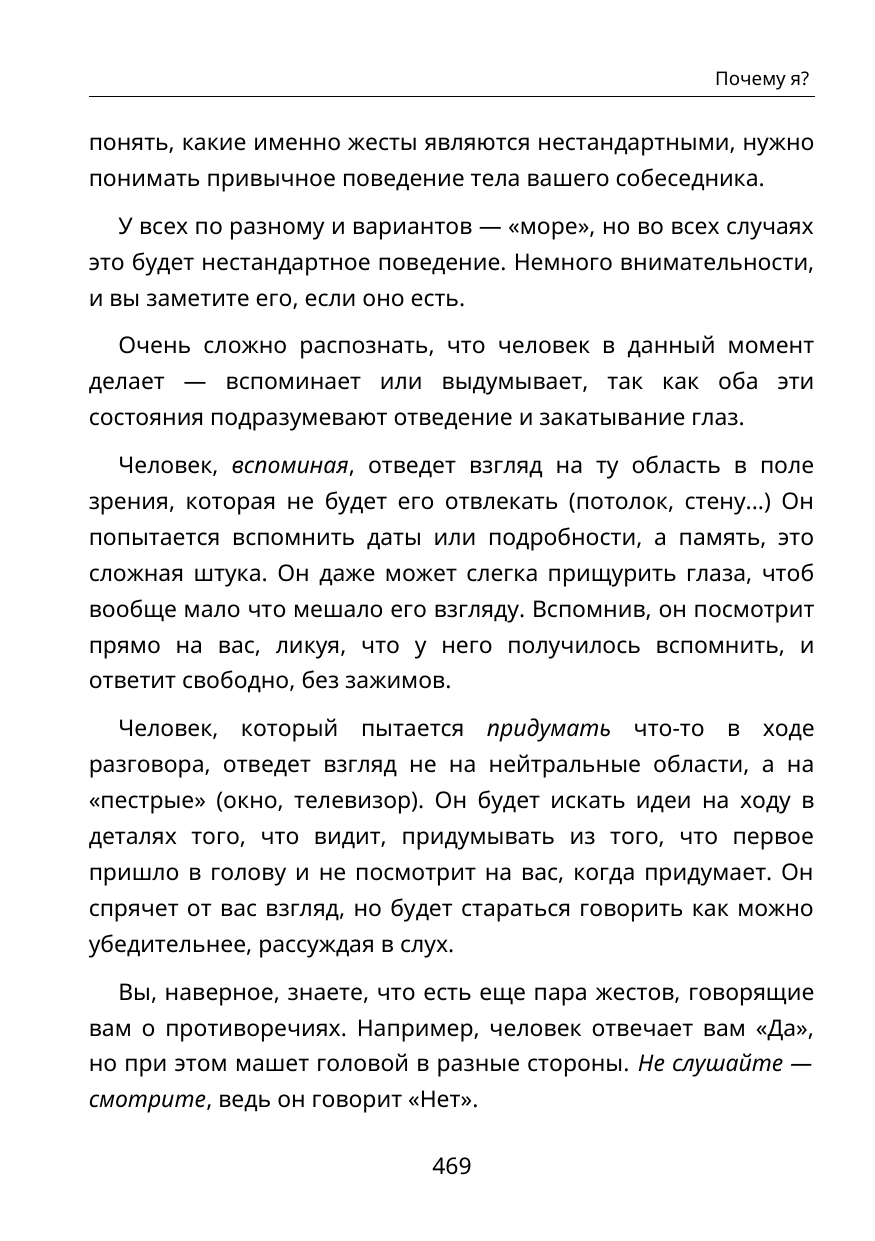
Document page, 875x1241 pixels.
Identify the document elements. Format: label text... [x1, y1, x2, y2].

text Очень сложно распознать, что человек в данный момент делает — вспоминает или выдумывает, так как оба эти состояния подразумевают отведение и закатывание глаз. [88, 329, 815, 432]
text понять, какие именно жесты являются нестандартными, нужно понимать привычное поведение тела вашего собеседника. [88, 126, 815, 193]
text Вы, наверное, знаете, что есть еще пара жестов, говорящие вам о противоречиях. Например, человек отвечает вам «Да», но при этом машет головой в разные стороны. Не слушайте — смотрите, ведь он говорит «Нет». [88, 976, 815, 1114]
text Человек, который пытается придумать что-то в ходе разговора, отведет взгляд не на нейтральные области, а на «пестрые» (окно, телевизор). Он будет искать идеи на ходу в деталях того, что видит, придумывать из того, что первое пришло в голову и не посмотрит на вас, когда придумает. Он спрячет от вас взгляд, но будет стараться говорить как можно убедительнее, рассуждая в слух. [88, 712, 815, 959]
text У всех по разному и вариантов — «море», но во всех случаях это будет нестандартное поведение. Немного внимательности, и вы заметите его, если оно есть. [88, 210, 815, 313]
text Человек, вспоминая, отведет взгляд на ту область в поле зрения, которая не будет его отвлекать (потолок, стену...) Он попытается вспомнить даты или подробности, а память, это сложная штука. Он даже может слегка прищурить глаза, чтоб вообще мало что мешало его взгляду. Вспомнив, он посмотрит прямо на вас, ликуя, что у него получилось вспомнить, и ответит свободно, без зажимов. [88, 449, 815, 696]
